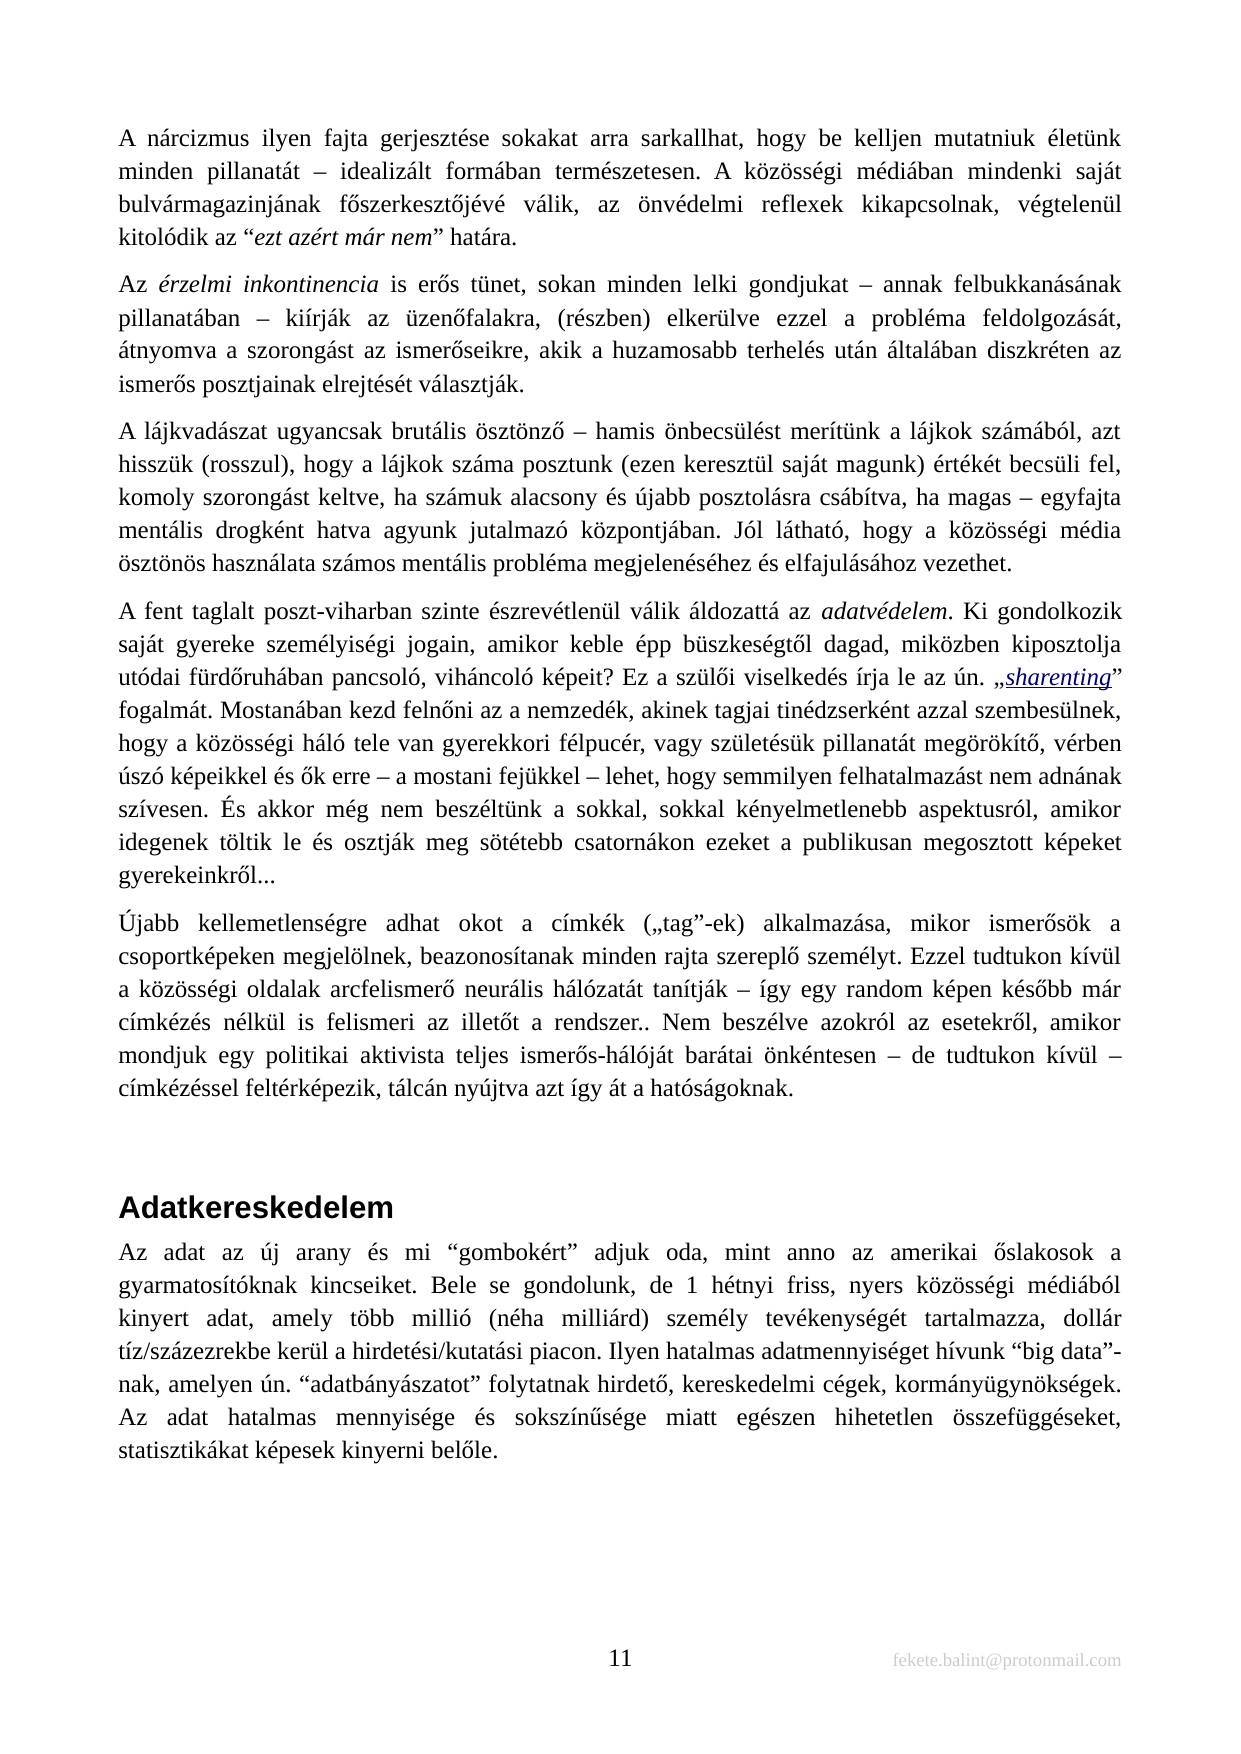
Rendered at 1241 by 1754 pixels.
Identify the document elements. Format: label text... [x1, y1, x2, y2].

text Újabb kellemetlenségre adhat okot a címkék („tag”-ek) alkalmazása, mikor ismerősök a csoportképeken megjelölnek, beazonosítanak minden rajta szereplő személyt. Ezzel tudtukon kívül a közösségi oldalak arcfelismerő neurális hálózatát tanítják – így egy random képen később már címkézés nélkül is felismeri az illetőt a rendszer.. Nem beszélve azokról az esetekről, amikor mondjuk egy politikai aktivista teljes ismerős-hálóját barátai önkéntesen – de tudtukon kívül – címkézéssel feltérképezik, tálcán nyújtva azt így át a hatóságoknak. [118, 908, 1122, 1102]
subtitle Adatkereskedelem [118, 1189, 1122, 1225]
text A nárcizmus ilyen fajta gerjesztése sokakat arra sarkallhat, hogy be kelljen mutatniuk életünk minden pillanatát – idealizált formában természetesen. A közösségi médiában mindenki saját bulvármagazinjának főszerkesztőjévé válik, az önvédelmi reflexek kikapcsolnak, végtelenül kitolódik az “ezt azért már nem” határa. [118, 123, 1122, 251]
text A fent taglalt poszt-viharban szinte észrevétlenül válik áldozattá az adatvédelem. Ki gondolkozik saját gyereke személyiségi jogain, amikor keble épp büszkeségtől dagad, miközben kiposztolja utódai fürdőruhában pancsoló, viháncoló képeit? Ez a szülői viselkedés írja le az ún. „sharenting” fogalmát. Mostanában kezd felnőni az a nemzedék, akinek tagjai tinédzserként azzal szembesülnek, hogy a közösségi háló tele van gyerekkori félpucér, vagy születésük pillanatát megörökítő, vérben úszó képeikkel és ők erre – a mostani fejükkel – lehet, hogy semmilyen felhatalmazást nem adnának szívesen. És akkor még nem beszéltünk a sokkal, sokkal kényelmetlenebb aspektusról, amikor idegenek töltik le és osztják meg sötétebb csatornákon ezeket a publikusan megosztott képeket gyerekeinkről... [118, 596, 1122, 889]
text A lájkvadászat ugyancsak brutális ösztönző – hamis önbecsülést merítünk a lájkok számából, azt hisszük (rosszul), hogy a lájkok száma posztunk (ezen keresztül saját magunk) értékét becsüli fel, komoly szorongást keltve, ha számuk alacsony és újabb posztolásra csábítva, ha magas – egyfajta mentális drogként hatva agyunk jutalmazó központjában. Jól látható, hogy a közösségi média ösztönös használata számos mentális probléma megjelenéséhez és elfajulásához vezethet. [118, 416, 1122, 577]
text Az adat az új arany és mi “gombokért” adjuk oda, mint anno az amerikai őslakosok a gyarmatosítóknak kincseiket. Bele se gondolunk, de 1 hétnyi friss, nyers közösségi médiából kinyert adat, amely több millió (néha milliárd) személy tevékenységét tartalmazza, dollár tíz/százezrekbe kerül a hirdetési/kutatási piacon. Ilyen hatalmas adatmennyiséget hívunk “big data”-nak, amelyen ún. “adatbányászatot” folytatnak hirdető, kereskedelmi cégek, kormányügynökségek. Az adat hatalmas mennyisége és sokszínűsége miatt egészen hihetetlen összefüggéseket, statisztikákat képesek kinyerni belőle. [118, 1237, 1122, 1464]
text Az érzelmi inkontinencia is erős tünet, sokan minden lelki gondjukat – annak felbukkanásának pillanatában – kiírják az üzenőfalakra, (részben) elkerülve ezzel a probléma feldolgozását, átnyomva a szorongást az ismerőseikre, akik a huzamosabb terhelés után általában diszkréten az ismerős posztjainak elrejtését választják. [118, 269, 1122, 397]
